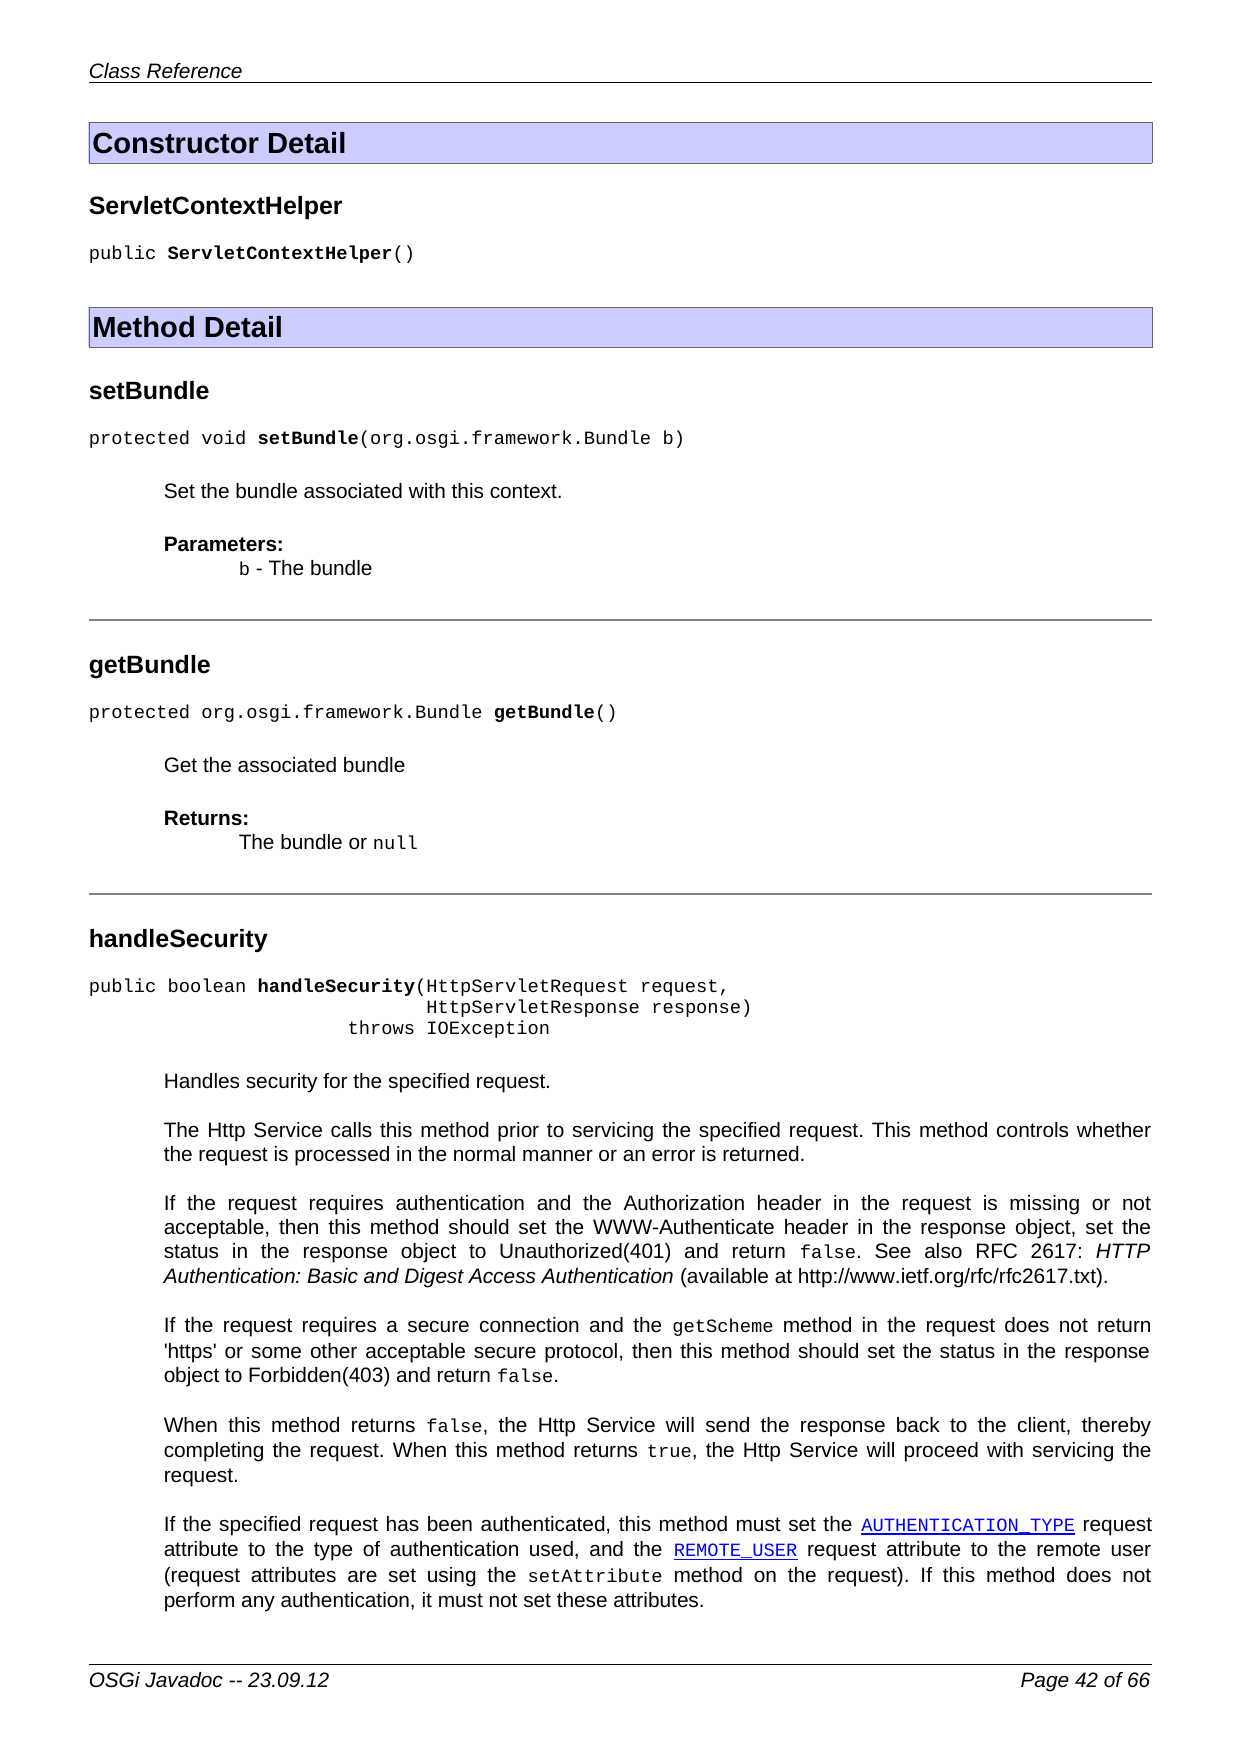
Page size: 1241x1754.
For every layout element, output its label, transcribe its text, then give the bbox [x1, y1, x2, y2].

subtitle setBundle [88, 376, 1152, 404]
text If the request requires authentication and the Authorization header in the request is missing or not acceptable, then this method should set the WWW-Authenticate header in the response object, set the status in the response object to Unauthorized(401) and return false. See also RFC 2617: HTTP Authentication: Basic and Digest Access Authentication (available at http://www.ietf.org/rfc/rfc2617.txt). [163, 1191, 1152, 1288]
text Returns: [163, 806, 1152, 830]
text b - The bundle [238, 556, 1152, 581]
text The Http Service calls this method prior to servicing the specified request. This method controls whether the request is processed in the normal manner or an error is returned. [163, 1118, 1152, 1166]
text public boolean handleSecurity(HttpServletRequest request, HttpServletResponse response) throws IOException [88, 976, 1152, 1040]
text protected org.osgi.framework.Bundle getBundle() [88, 703, 1152, 724]
subtitle Constructor Detail [90, 123, 1152, 163]
text Handles security for the specified request. [163, 1069, 1152, 1093]
text Set the bundle associated with this context. [163, 479, 1152, 503]
subtitle Method Detail [90, 308, 1152, 347]
text If the specified request has been authenticated, this method must set the AUTHENTICATION_TYPE request attribute to the type of authentication used, and the REMOTE_USER request attribute to the remote user (request attributes are set using the setAttribute method on the request). If this method does not perform any authentication, it must not set these attributes. [163, 1512, 1152, 1612]
text Parameters: [163, 532, 1152, 556]
text Get the associated bundle [163, 753, 1152, 777]
subtitle getBundle [88, 650, 1152, 678]
text When this method returns false, the Http Service will send the response back to the client, thereby completing the request. When this method returns true, the Http Service will proceed with servicing the request. [163, 1413, 1152, 1487]
text protected void setBundle(org.osgi.framework.Bundle b) [88, 429, 1152, 450]
text If the request requires a secure connection and the getScheme method in the request does not return 'https' or some other acceptable secure protocol, then this method should set the status in the response object to Forbidden(403) and return false. [163, 1313, 1152, 1388]
text public ServletContextHelper() [88, 244, 1152, 265]
text The bundle or null [238, 830, 1152, 855]
subtitle handleSecurity [88, 923, 1152, 952]
subtitle ServletContextHelper [88, 191, 1152, 220]
